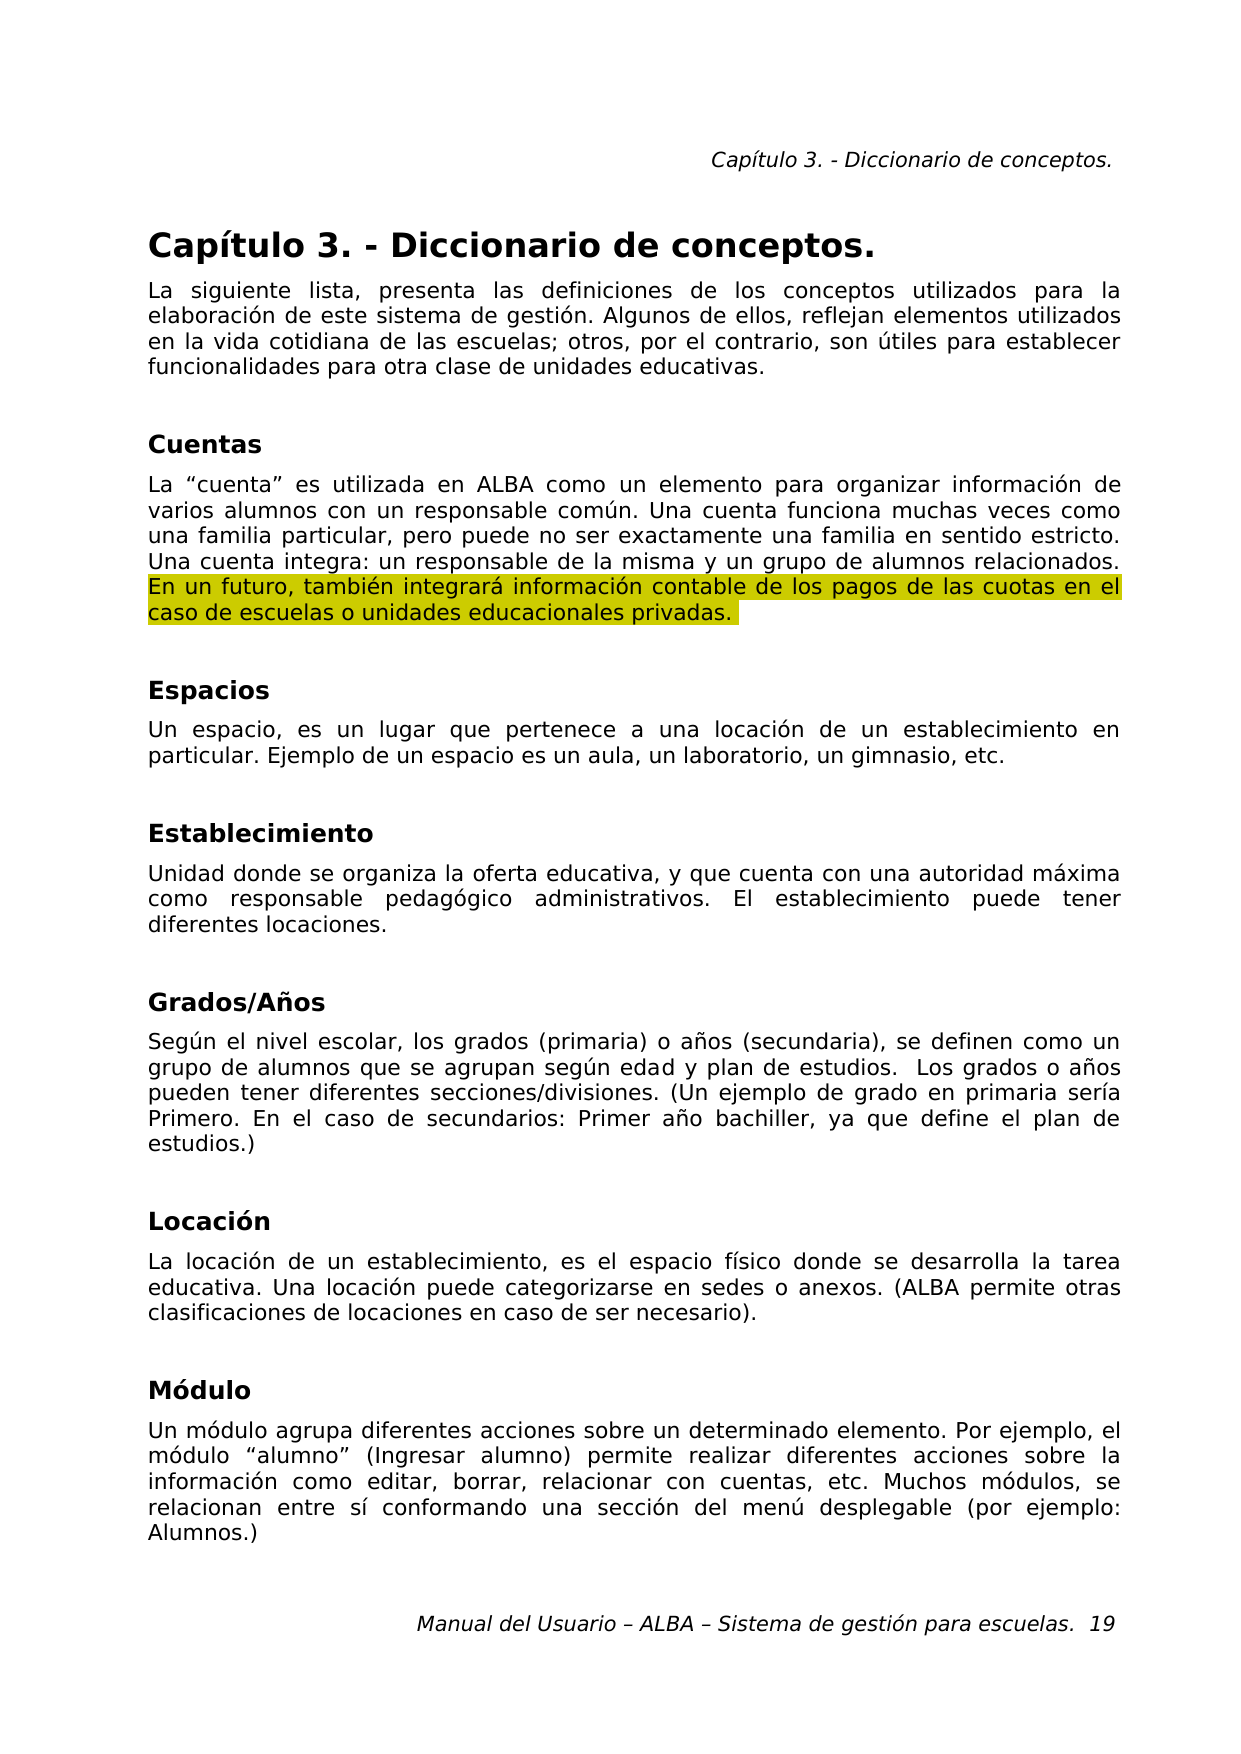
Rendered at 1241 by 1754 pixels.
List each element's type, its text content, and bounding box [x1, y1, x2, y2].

subtitle Locación [148, 1208, 1122, 1237]
text La locación de un establecimiento, es el espacio físico donde se desarrolla la tarea educativa. Una locación puede categorizarse en sedes o anexos. (ALBA permite otras clasificaciones de locaciones en caso de ser necesario). [148, 1249, 1122, 1326]
subtitle Módulo [148, 1376, 1122, 1406]
text La siguiente lista, presenta las definiciones de los conceptos utilizados para la elaboración de este sistema de gestión. Algunos de ellos, reflejan elementos utilizados en la vida cotidiana de las escuelas; otros, por el contrario, son útiles para establecer funcionalidades para otra clase de unidades educativas. [148, 278, 1122, 380]
subtitle Espacios [148, 676, 1122, 705]
subtitle Capítulo 3. - Diccionario de conceptos. [148, 226, 1122, 265]
text Según el nivel escolar, los grados (primaria) o años (secundaria), se definen como un grupo de alumnos que se agrupan según edad y plan de estudios. Los grados o años pueden tener diferentes secciones/divisiones. (Un ejemplo de grado en primaria sería Primero. En el caso de secundarios: Primer año bachiller, ya que define el plan de estudios.) [148, 1029, 1122, 1157]
subtitle Cuentas [148, 431, 1122, 460]
text Un módulo agrupa diferentes acciones sobre un determinado elemento. Por ejemplo, el módulo “alumno” (Ingresar alumno) permite realizar diferentes acciones sobre la información como editar, borrar, relacionar con cuentas, etc. Muchos módulos, se relacionan entre sí conformando una sección del menú desplegable (por ejemplo: Alumnos.) [148, 1418, 1122, 1546]
text La “cuenta” es utilizada en ALBA como un elemento para organizar información de varios alumnos con un responsable común. Una cuenta funciona muchas veces como una familia particular, pero puede no ser exactamente una familia en sentido estricto. Una cuenta integra: un responsable de la misma y un grupo de alumnos relacionados. En un futuro, también integrará información contable de los pagos de las cuotas en el caso de escuelas o unidades educacionales privadas. [148, 472, 1122, 625]
subtitle Establecimiento [148, 819, 1122, 848]
text Unidad donde se organiza la oferta educativa, y que cuenta con una autoridad máxima como responsable pedagógico administrativos. El establecimiento puede tener diferentes locaciones. [148, 861, 1122, 937]
subtitle Grados/Años [148, 988, 1122, 1017]
text Un espacio, es un lugar que pertenece a una locación de un establecimiento en particular. Ejemplo de un espacio es un aula, un laboratorio, un gimnasio, etc. [148, 717, 1122, 768]
